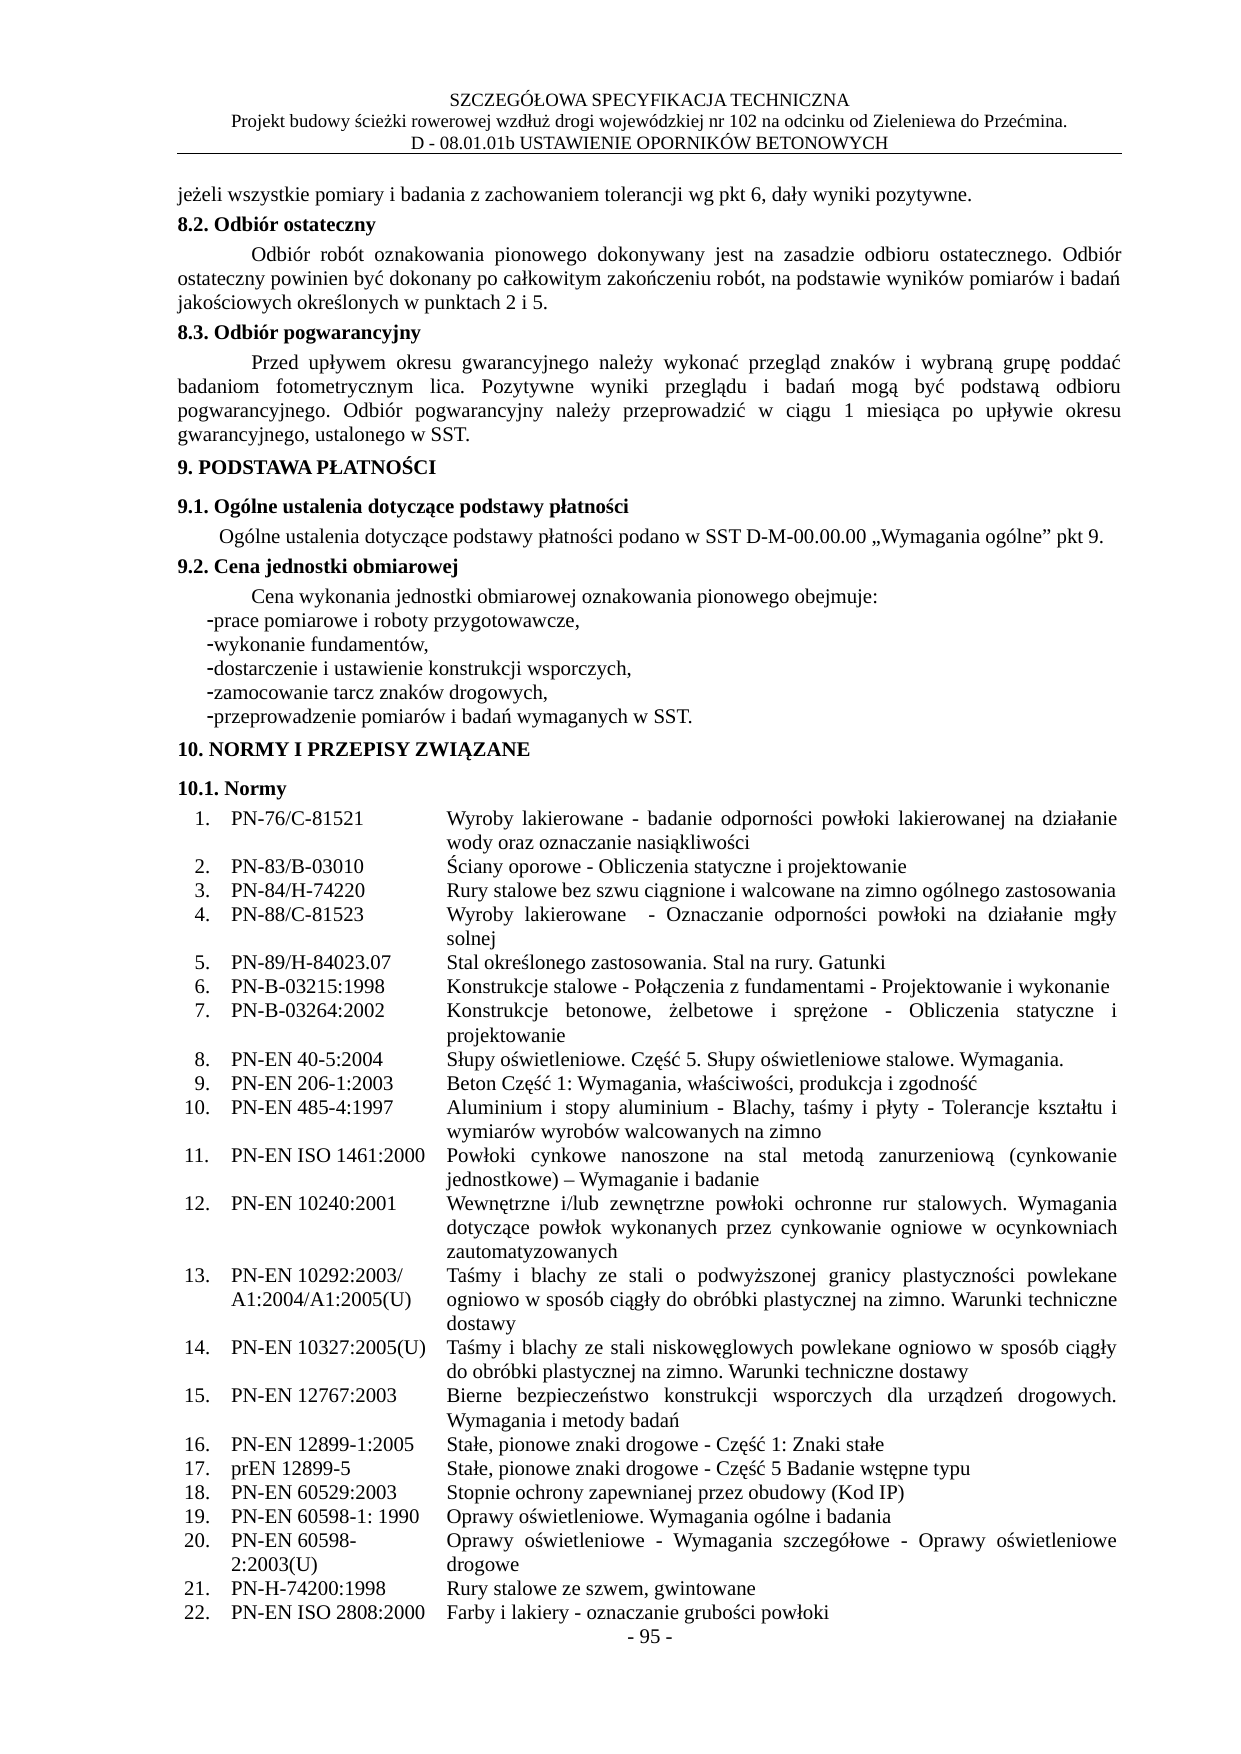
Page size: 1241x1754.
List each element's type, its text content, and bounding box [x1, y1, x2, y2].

table_cell PN-EN 60598-2:2003(U) [224, 1528, 439, 1576]
list zamocowanie tarcz znaków drogowych, [207, 680, 1122, 704]
table_cell 13. [177, 1263, 223, 1335]
text Odbiór robót oznakowania pionowego dokonywany jest na zasadzie odbioru ostatecznego. Odbiór ostateczny powinien być dokonany po całkowitym zakończeniu robót, na podstawie wyników pomiarów i badań jakościowych określonych w punktach 2 i 5. [177, 242, 1122, 314]
table_cell PN-EN 485-4:1997 [224, 1095, 439, 1143]
subtitle 8.2. Odbiór ostateczny [177, 212, 1122, 236]
table_cell prEN 12899-5 [224, 1456, 439, 1480]
table_cell 14. [177, 1335, 223, 1383]
table_cell 7. [177, 999, 223, 1047]
table_cell PN-EN ISO 2808:2000 [224, 1600, 439, 1624]
table_cell 15. [177, 1384, 223, 1432]
table_cell 18. [177, 1480, 223, 1504]
table_cell Wyroby lakierowane - Oznaczanie odporności powłoki na działanie mgły solnej [439, 902, 1125, 950]
table_cell PN-EN 60598-1: 1990 [224, 1504, 439, 1528]
table_cell Oprawy oświetleniowe. Wymagania ogólne i badania [439, 1504, 1125, 1528]
text Cena wykonania jednostki obmiarowej oznakowania pionowego obejmuje: [177, 584, 1122, 608]
table_cell 21. [177, 1576, 223, 1600]
table_cell PN-83/B-03010 [224, 854, 439, 878]
list wykonanie fundamentów, [207, 632, 1122, 656]
table_cell PN-EN 10240:2001 [224, 1191, 439, 1263]
table_cell Taśmy i blachy ze stali niskowęglowych powlekane ogniowo w sposób ciągły do obróbki plastycznej na zimno. Warunki techniczne dostawy [439, 1335, 1125, 1383]
table_cell PN-EN ISO 1461:2000 [224, 1143, 439, 1191]
table_cell PN-EN 206-1:2003 [224, 1071, 439, 1095]
table_cell Rury stalowe ze szwem, gwintowane [439, 1576, 1125, 1600]
table_cell 2. [177, 854, 223, 878]
table_cell 10. [177, 1095, 223, 1143]
table_cell Powłoki cynkowe nanoszone na stal metodą zanurzeniową (cynkowanie jednostkowe) – Wymaganie i badanie [439, 1143, 1125, 1191]
table_cell PN-EN 10327:2005(U) [224, 1335, 439, 1383]
table_cell Stałe, pionowe znaki drogowe - Część 5 Badanie wstępne typu [439, 1456, 1125, 1480]
table_cell Konstrukcje betonowe, żelbetowe i sprężone - Obliczenia statyczne i projektowanie [439, 999, 1125, 1047]
table_cell 17. [177, 1456, 223, 1480]
table_cell 5. [177, 950, 223, 974]
table_cell 22. [177, 1600, 223, 1624]
table_cell 12. [177, 1191, 223, 1263]
table_cell 8. [177, 1047, 223, 1071]
table_cell 11. [177, 1143, 223, 1191]
table_cell Bierne bezpieczeństwo konstrukcji wsporczych dla urządzeń drogowych. Wymagania i metody badań [439, 1384, 1125, 1432]
list przeprowadzenie pomiarów i badań wymaganych w SST. [207, 704, 1122, 728]
table_cell PN-84/H-74220 [224, 878, 439, 902]
text Przed upływem okresu gwarancyjnego należy wykonać przegląd znaków i wybraną grupę poddać badaniom fotometrycznym lica. Pozytywne wyniki przeglądu i badań mogą być podstawą odbioru pogwarancyjnego. Odbiór pogwarancyjny należy przeprowadzić w ciągu 1 miesiąca po upływie okresu gwarancyjnego, ustalonego w SST. [177, 350, 1122, 446]
table_header Wyroby lakierowane - badanie odporności powłoki lakierowanej na działanie wody oraz oznaczanie nasiąkliwości [439, 806, 1125, 854]
table_cell PN-EN 10292:2003/ A1:2004/A1:2005(U) [224, 1263, 439, 1335]
table_cell 3. [177, 878, 223, 902]
table_cell Beton Część 1: Wymagania, właściwości, produkcja i zgodność [439, 1071, 1125, 1095]
subtitle 10.1. Normy [177, 776, 1122, 800]
table_cell PN-89/H-84023.07 [224, 950, 439, 974]
table_cell PN-88/C-81523 [224, 902, 439, 950]
table_cell 16. [177, 1432, 223, 1456]
table_cell Stal określonego zastosowania. Stal na rury. Gatunki [439, 950, 1125, 974]
table_cell Słupy oświetleniowe. Część 5. Słupy oświetleniowe stalowe. Wymagania. [439, 1047, 1125, 1071]
table_cell 6. [177, 974, 223, 998]
subtitle 9.1. Ogólne ustalenia dotyczące podstawy płatności [177, 494, 1122, 518]
table_cell PN-EN 60529:2003 [224, 1480, 439, 1504]
list prace pomiarowe i roboty przygotowawcze, [207, 608, 1122, 632]
table_cell 19. [177, 1504, 223, 1528]
table_cell Rury stalowe bez szwu ciągnione i walcowane na zimno ogólnego zastosowania [439, 878, 1125, 902]
subtitle 10. NORMY I przepisy związane [177, 737, 1122, 761]
text Ogólne ustalenia dotyczące podstawy płatności podano w SST D-M-00.00.00 „Wymagania ogólne” pkt 9. [177, 524, 1122, 548]
table_cell PN-EN 12767:2003 [224, 1384, 439, 1432]
list dostarczenie i ustawienie konstrukcji wsporczych, [207, 656, 1122, 680]
table_cell Stałe, pionowe znaki drogowe - Część 1: Znaki stałe [439, 1432, 1125, 1456]
table_cell 20. [177, 1528, 223, 1576]
table_cell PN-EN 40-5:2004 [224, 1047, 439, 1071]
table_cell PN-B-03264:2002 [224, 999, 439, 1047]
table_cell Farby i lakiery - oznaczanie grubości powłoki [439, 1600, 1125, 1624]
table_cell PN-H-74200:1998 [224, 1576, 439, 1600]
table_cell Ściany oporowe - Obliczenia statyczne i projektowanie [439, 854, 1125, 878]
subtitle 9. podstawa płatności [177, 455, 1122, 479]
text jeżeli wszystkie pomiary i badania z zachowaniem tolerancji wg pkt 6, dały wyniki pozytywne. [177, 182, 1122, 206]
subtitle 8.3. Odbiór pogwarancyjny [177, 320, 1122, 344]
table_header PN-76/C-81521 [224, 806, 439, 854]
table_cell Taśmy i blachy ze stali o podwyższonej granicy plastyczności powlekane ogniowo w sposób ciągły do obróbki plastycznej na zimno. Warunki techniczne dostawy [439, 1263, 1125, 1335]
table_header 1. [177, 806, 223, 854]
table_cell Oprawy oświetleniowe - Wymagania szczegółowe - Oprawy oświetleniowe drogowe [439, 1528, 1125, 1576]
table_cell 9. [177, 1071, 223, 1095]
table_cell Konstrukcje stalowe - Połączenia z fundamentami - Projektowanie i wykonanie [439, 974, 1125, 998]
subtitle 9.2. Cena jednostki obmiarowej [177, 554, 1122, 578]
table_cell Stopnie ochrony zapewnianej przez obudowy (Kod IP) [439, 1480, 1125, 1504]
table_cell Aluminium i stopy aluminium - Blachy, taśmy i płyty - Tolerancje kształtu i wymiarów wyrobów walcowanych na zimno [439, 1095, 1125, 1143]
table_cell PN-EN 12899-1:2005 [224, 1432, 439, 1456]
table_cell Wewnętrzne i/lub zewnętrzne powłoki ochronne rur stalowych. Wymagania dotyczące powłok wykonanych przez cynkowanie ogniowe w ocynkowniach zautomatyzowanych [439, 1191, 1125, 1263]
table_cell 4. [177, 902, 223, 950]
table_cell PN-B-03215:1998 [224, 974, 439, 998]
